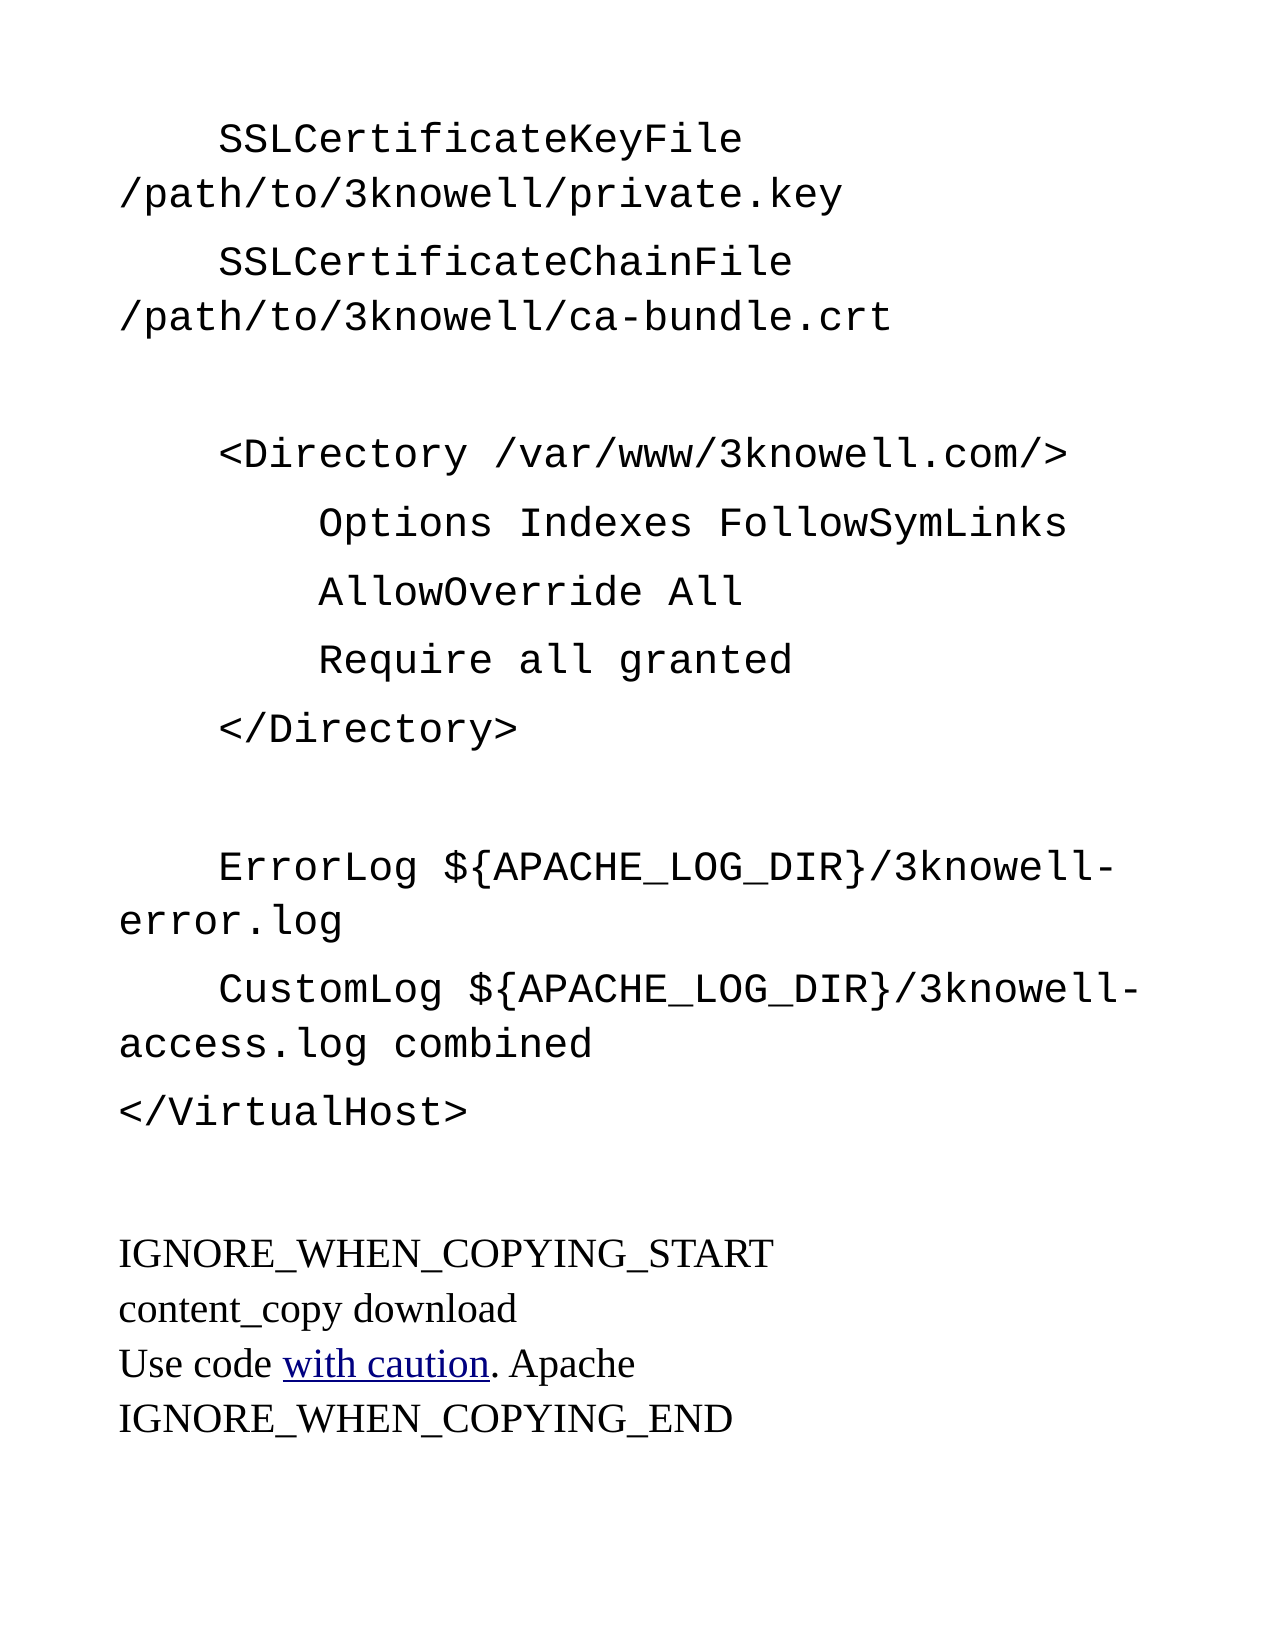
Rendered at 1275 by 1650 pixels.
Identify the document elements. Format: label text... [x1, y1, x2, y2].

text Options Indexes FollowSymLinks [118, 501, 1157, 549]
text content_copy download [118, 1284, 1157, 1332]
text IGNORE_WHEN_COPYING_START [118, 1228, 1157, 1276]
text ErrorLog ${APACHE_LOG_DIR}/3knowell-error.log [118, 845, 1157, 947]
text SSLCertificateKeyFile /path/to/3knowell/private.key [118, 118, 1157, 219]
text Require all granted [118, 639, 1157, 686]
text AllowOverride All [118, 570, 1157, 617]
text CustomLog ${APACHE_LOG_DIR}/3knowell-access.log combined [118, 968, 1157, 1069]
text <Directory /var/www/3knowell.com/> [118, 433, 1157, 480]
text </VirtualHost> [118, 1091, 1157, 1138]
text IGNORE_WHEN_COPYING_END [118, 1394, 1157, 1442]
text Use code with caution. Apache [118, 1339, 1157, 1387]
text SSLCertificateChainFile /path/to/3knowell/ca-bundle.crt [118, 241, 1157, 342]
text </Directory> [118, 708, 1157, 755]
